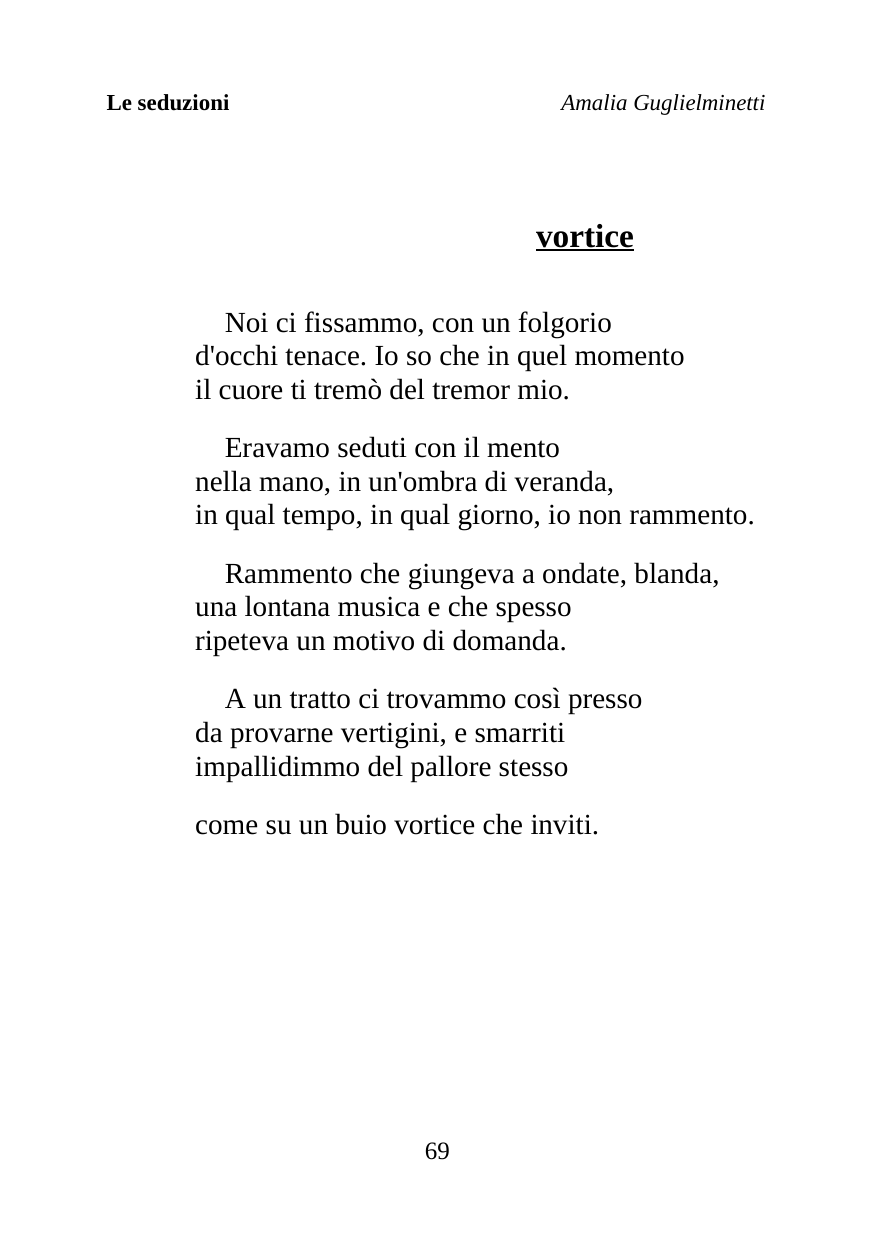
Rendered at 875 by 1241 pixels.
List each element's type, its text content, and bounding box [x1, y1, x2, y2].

text Noi ci fissammo, con un folgorio d'occhi tenace. Io so che in quel momento il cuore ti tremò del tremor mio. [195, 305, 768, 405]
subtitle vortice [402, 216, 768, 255]
text Rammento che giungeva a ondate, blanda, una lontana musica e che spesso ripeteva un motivo di domanda. [195, 556, 768, 657]
text Eravamo seduti con il mento nella mano, in un'ombra di veranda, in qual tempo, in qual giorno, io non rammento. [195, 430, 768, 531]
text A un tratto ci trovammo così presso da provarne vertigini, e smarriti impallidimmo del pallore stesso [195, 682, 768, 782]
text come su un buio vortice che inviti. [195, 807, 768, 841]
